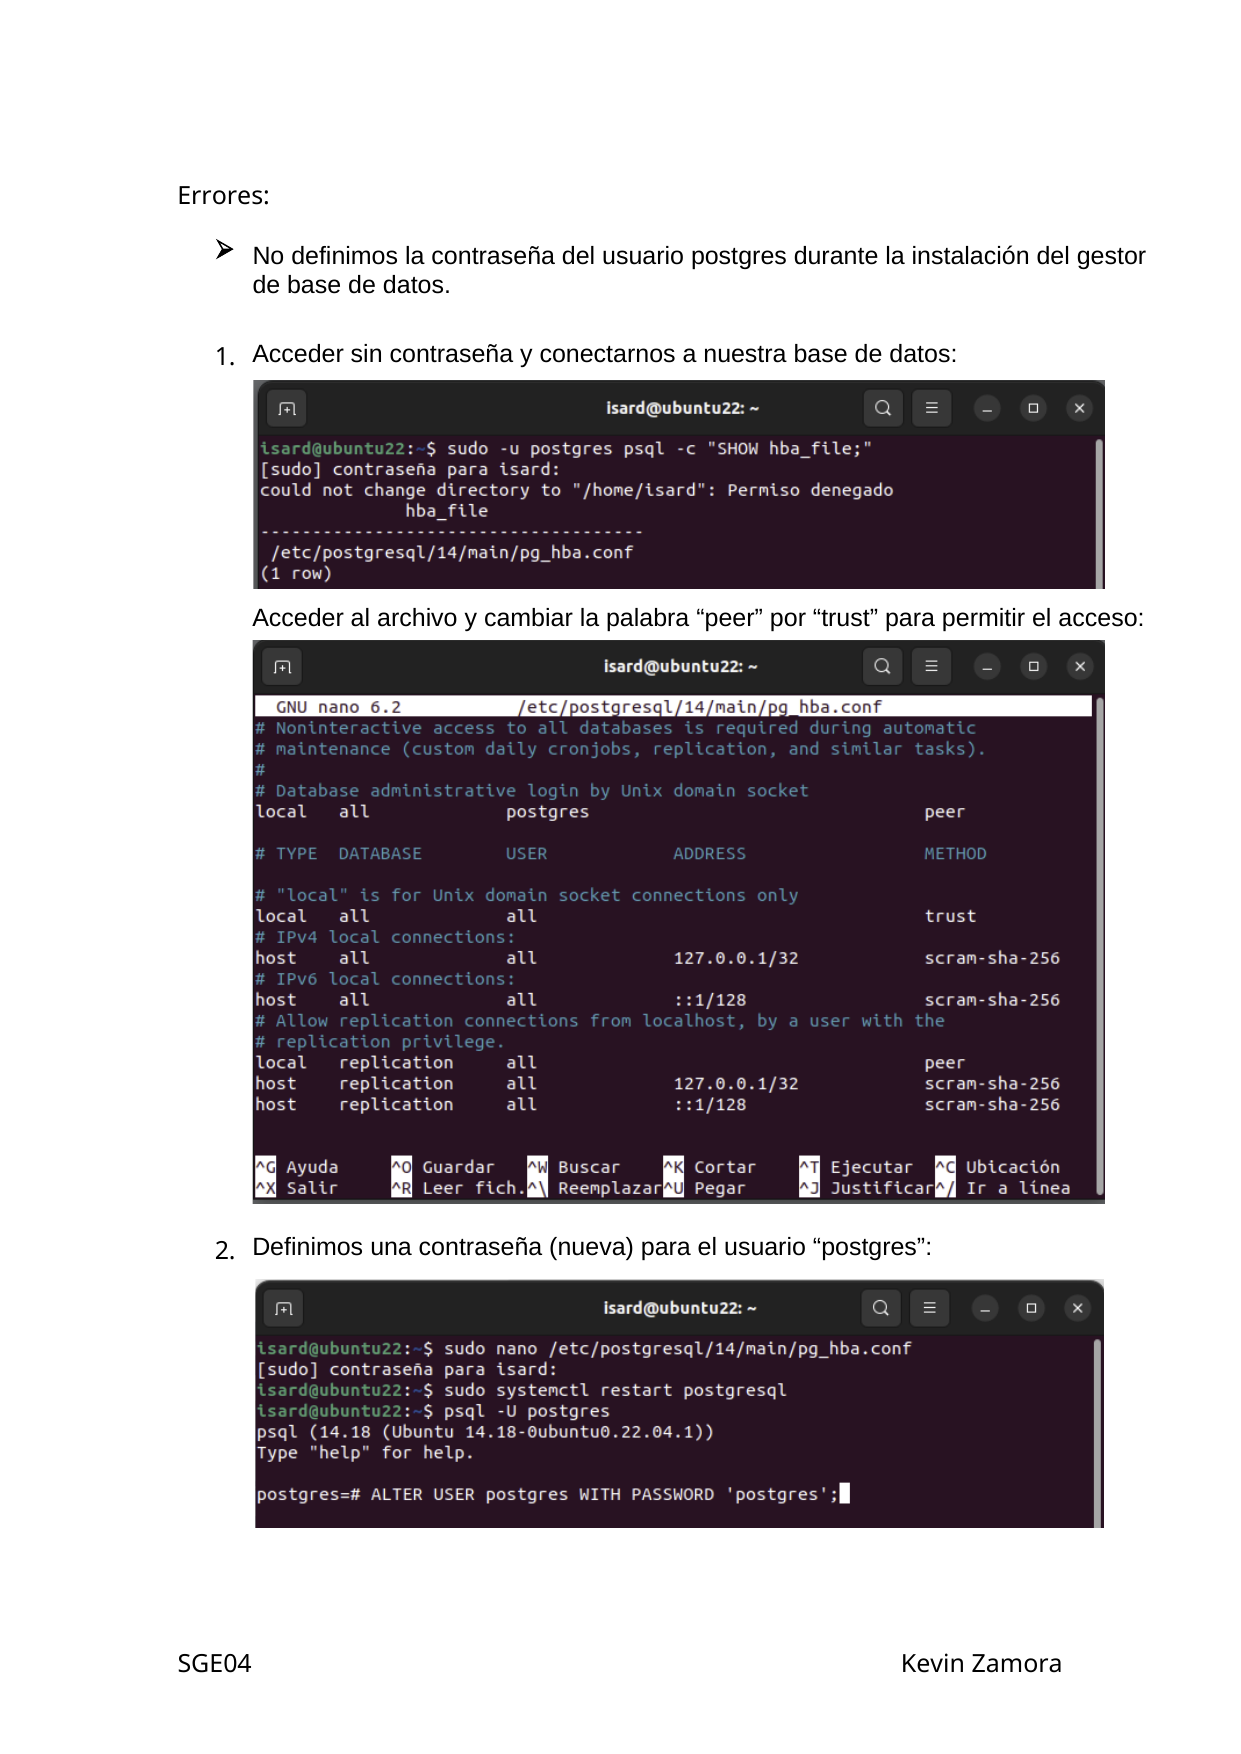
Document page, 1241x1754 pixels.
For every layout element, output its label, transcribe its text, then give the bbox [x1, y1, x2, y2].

picture [255, 1279, 405, 1433]
subtitle Errores: [177, 178, 1174, 212]
subtitle Acceder sin contraseña y conectarnos a nuestra base de datos: [214, 339, 1174, 373]
subtitle Definimos una contraseña (nueva) para el usuario “postgres”: [214, 1232, 1174, 1266]
picture [252, 640, 580, 1204]
subtitle No definimos la contraseña del usuario postgres durante la instalación del gestor de base de datos. [215, 241, 1174, 298]
subtitle Acceder al archivo y cambiar la palabra “peer” por “trust” para permitir el acceso: [214, 603, 1174, 632]
picture [253, 380, 577, 550]
